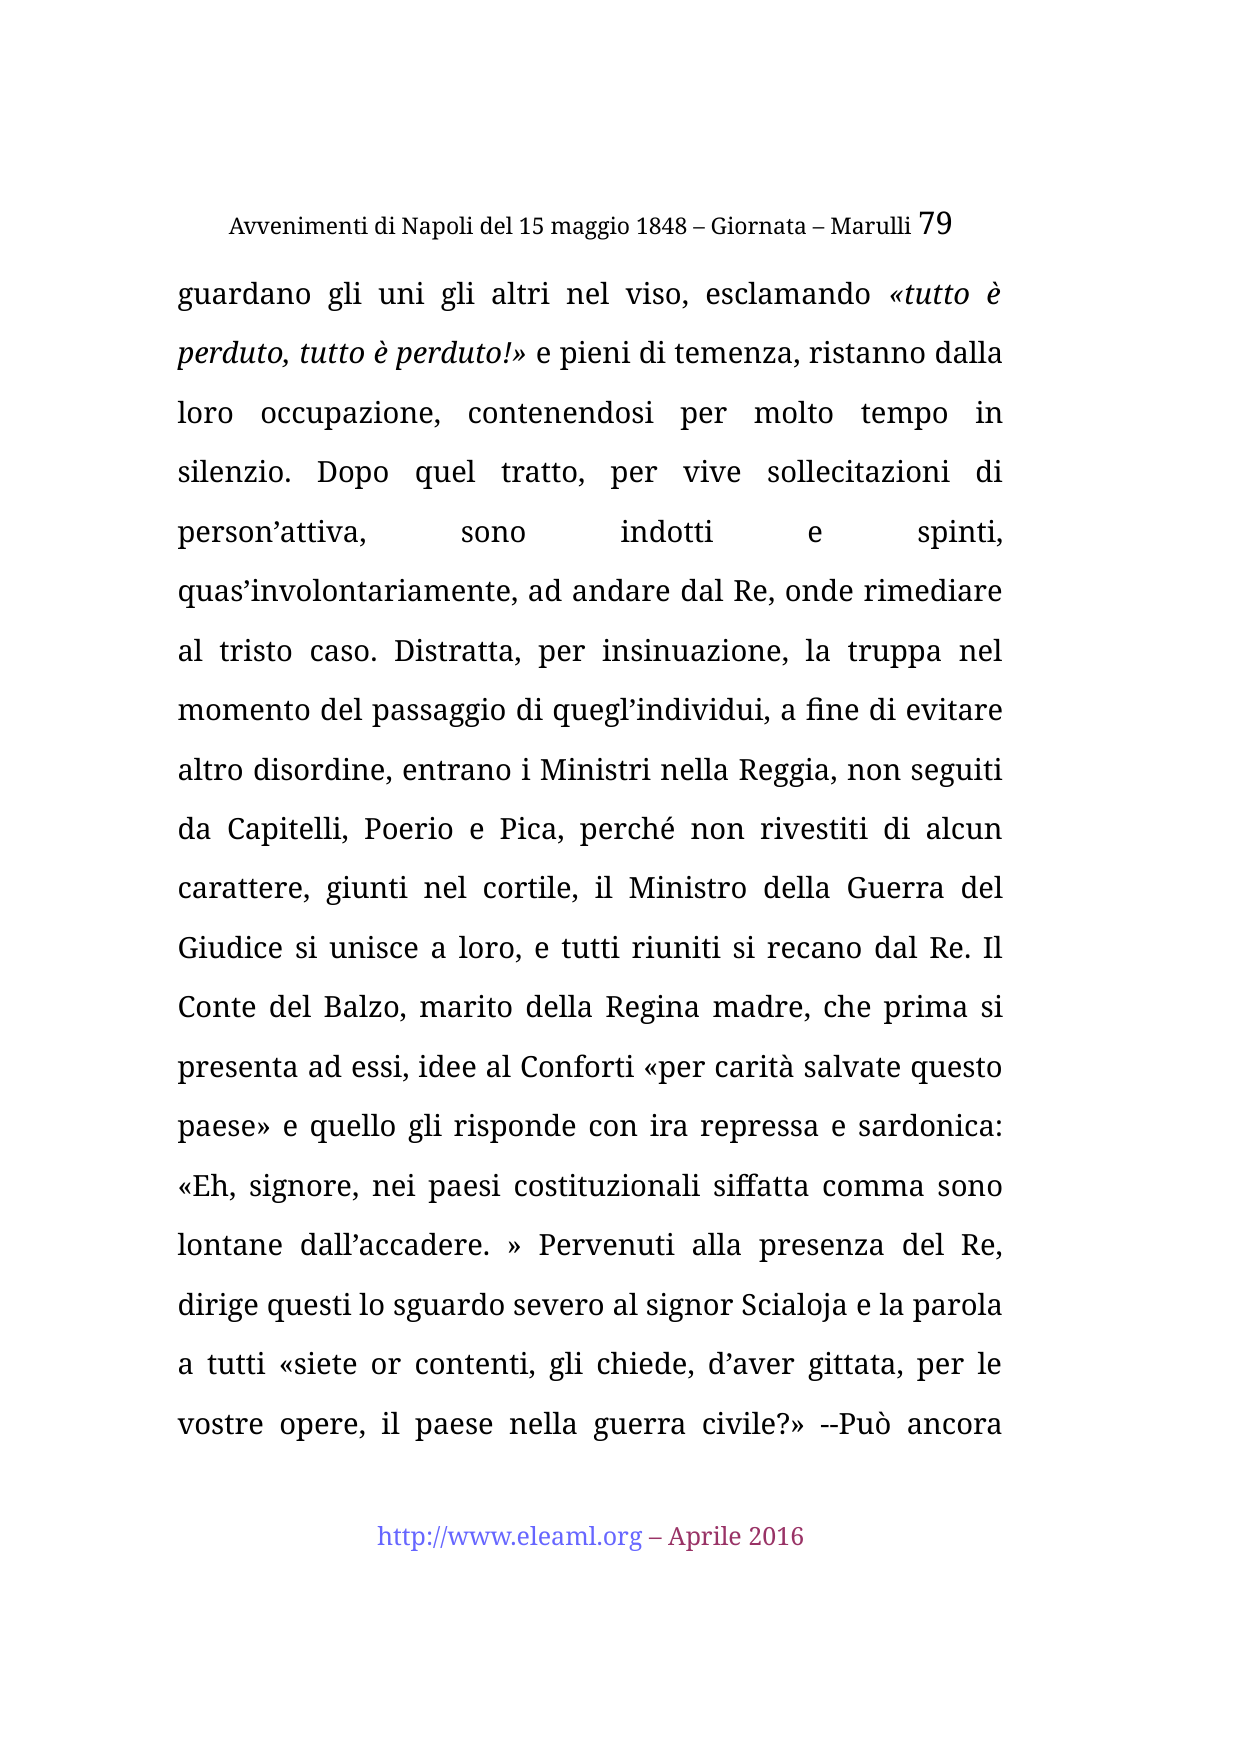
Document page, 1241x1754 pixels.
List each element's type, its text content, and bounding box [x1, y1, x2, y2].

text guardano gli uni gli altri nel viso, esclamando «tutto è perduto, tutto è perduto!» e pieni di temenza, ristanno dalla loro occupazione, contenendosi per molto tempo in silenzio. Dopo quel tratto, per vive sollecitazioni di person’attiva, sono indotti e spinti, quas’involontariamente, ad andare dal Re, onde rimediare al tristo caso. Distratta, per insinuazione, la truppa nel momento del passaggio di quegl’individui, a fine di evitare altro disordine, entrano i Ministri nella Reggia, non seguiti da Capitelli, Poerio e Pica, perché non rivestiti di alcun carattere, giunti nel cortile, il Ministro della Guerra del Giudice si unisce a loro, e tutti riuniti si recano dal Re. Il Conte del Balzo, marito della Regina madre, che prima si presenta ad essi, idee al Conforti «per carità salvate questo paese» e quello gli risponde con ira repressa e sardonica: «Eh, signore, nei paesi costituzionali siffatta comma sono lontane dall’accadere. » Pervenuti alla presenza del Re, dirige questi lo sguardo severo al signor Scialoja e la parola a tutti «siete or contenti, gli chiede, d’aver gittata, per le vostre opere, il paese nella guerra civile?» --Può ancora [177, 273, 1004, 1443]
